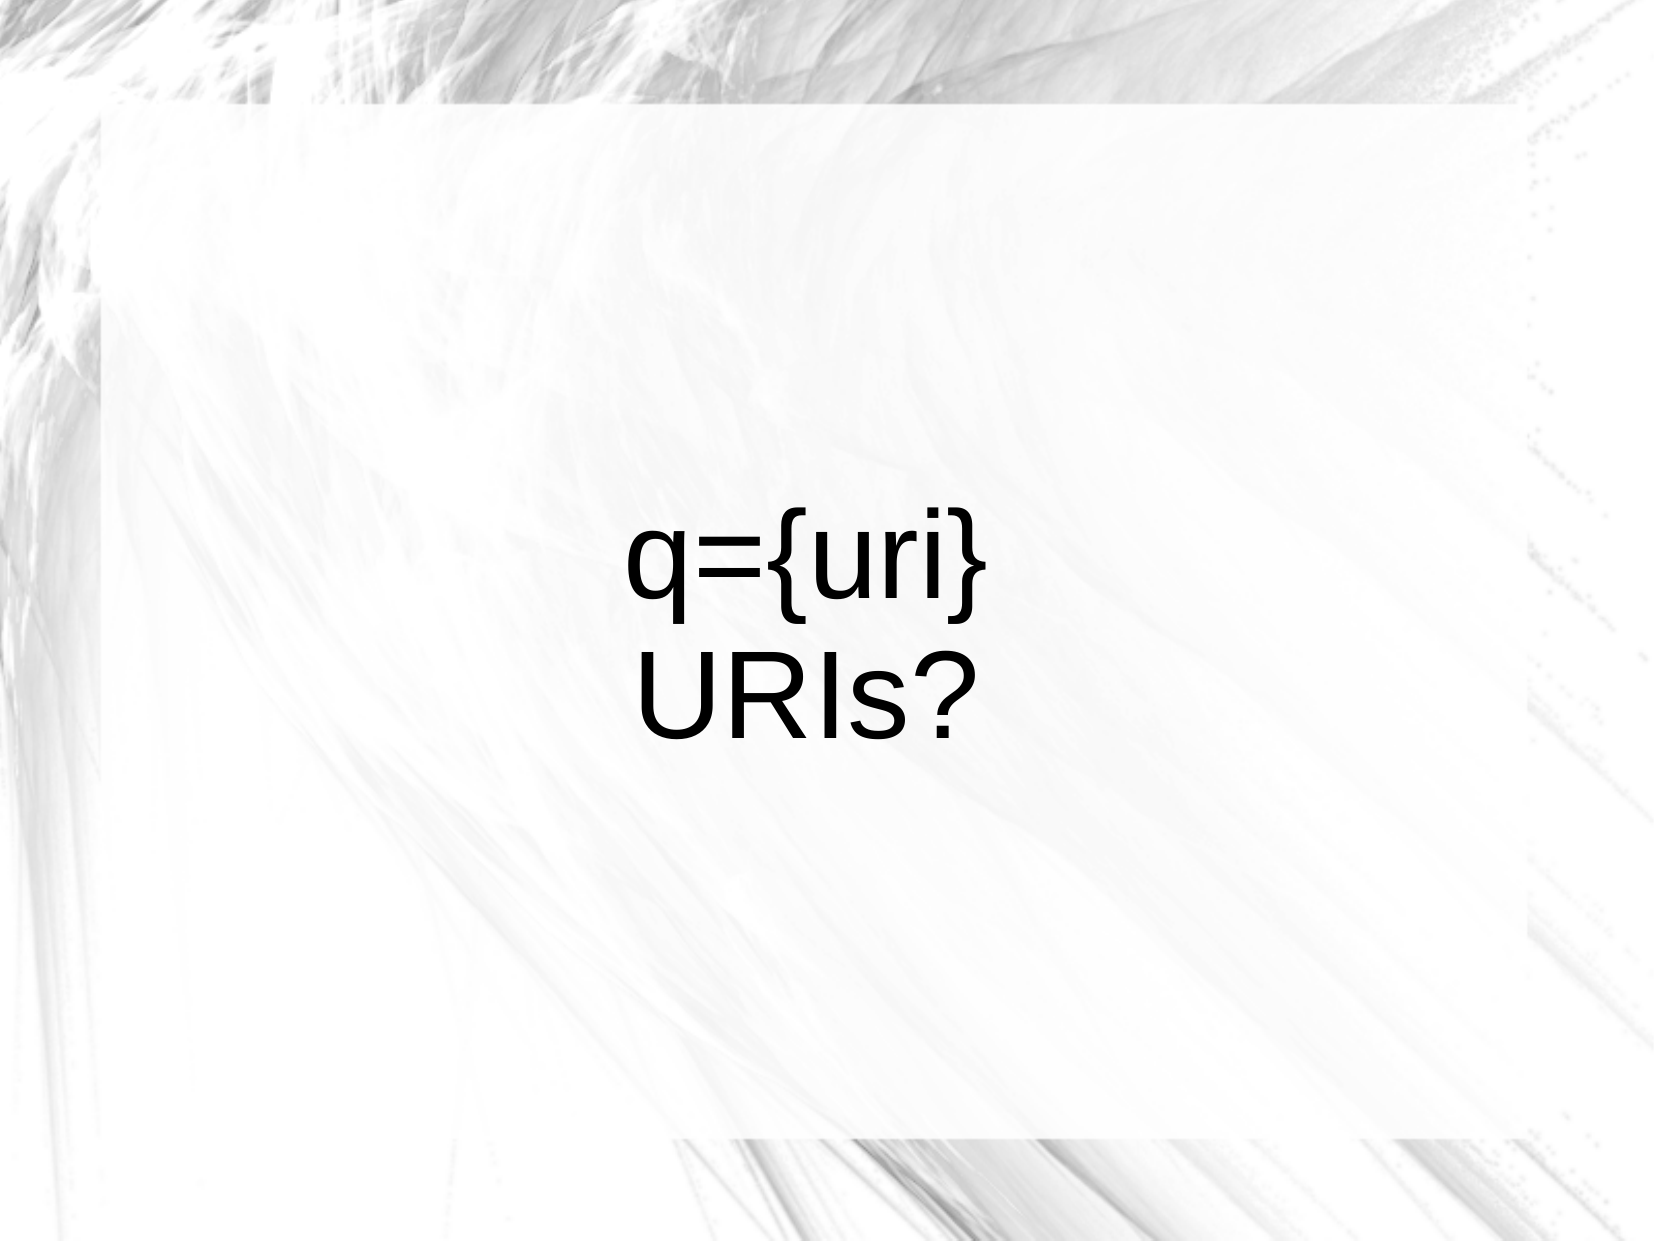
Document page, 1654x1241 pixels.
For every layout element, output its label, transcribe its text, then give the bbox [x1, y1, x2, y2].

picture [0, 0, 1654, 1241]
subtitle q={uri} URIs? [112, 112, 1501, 1139]
